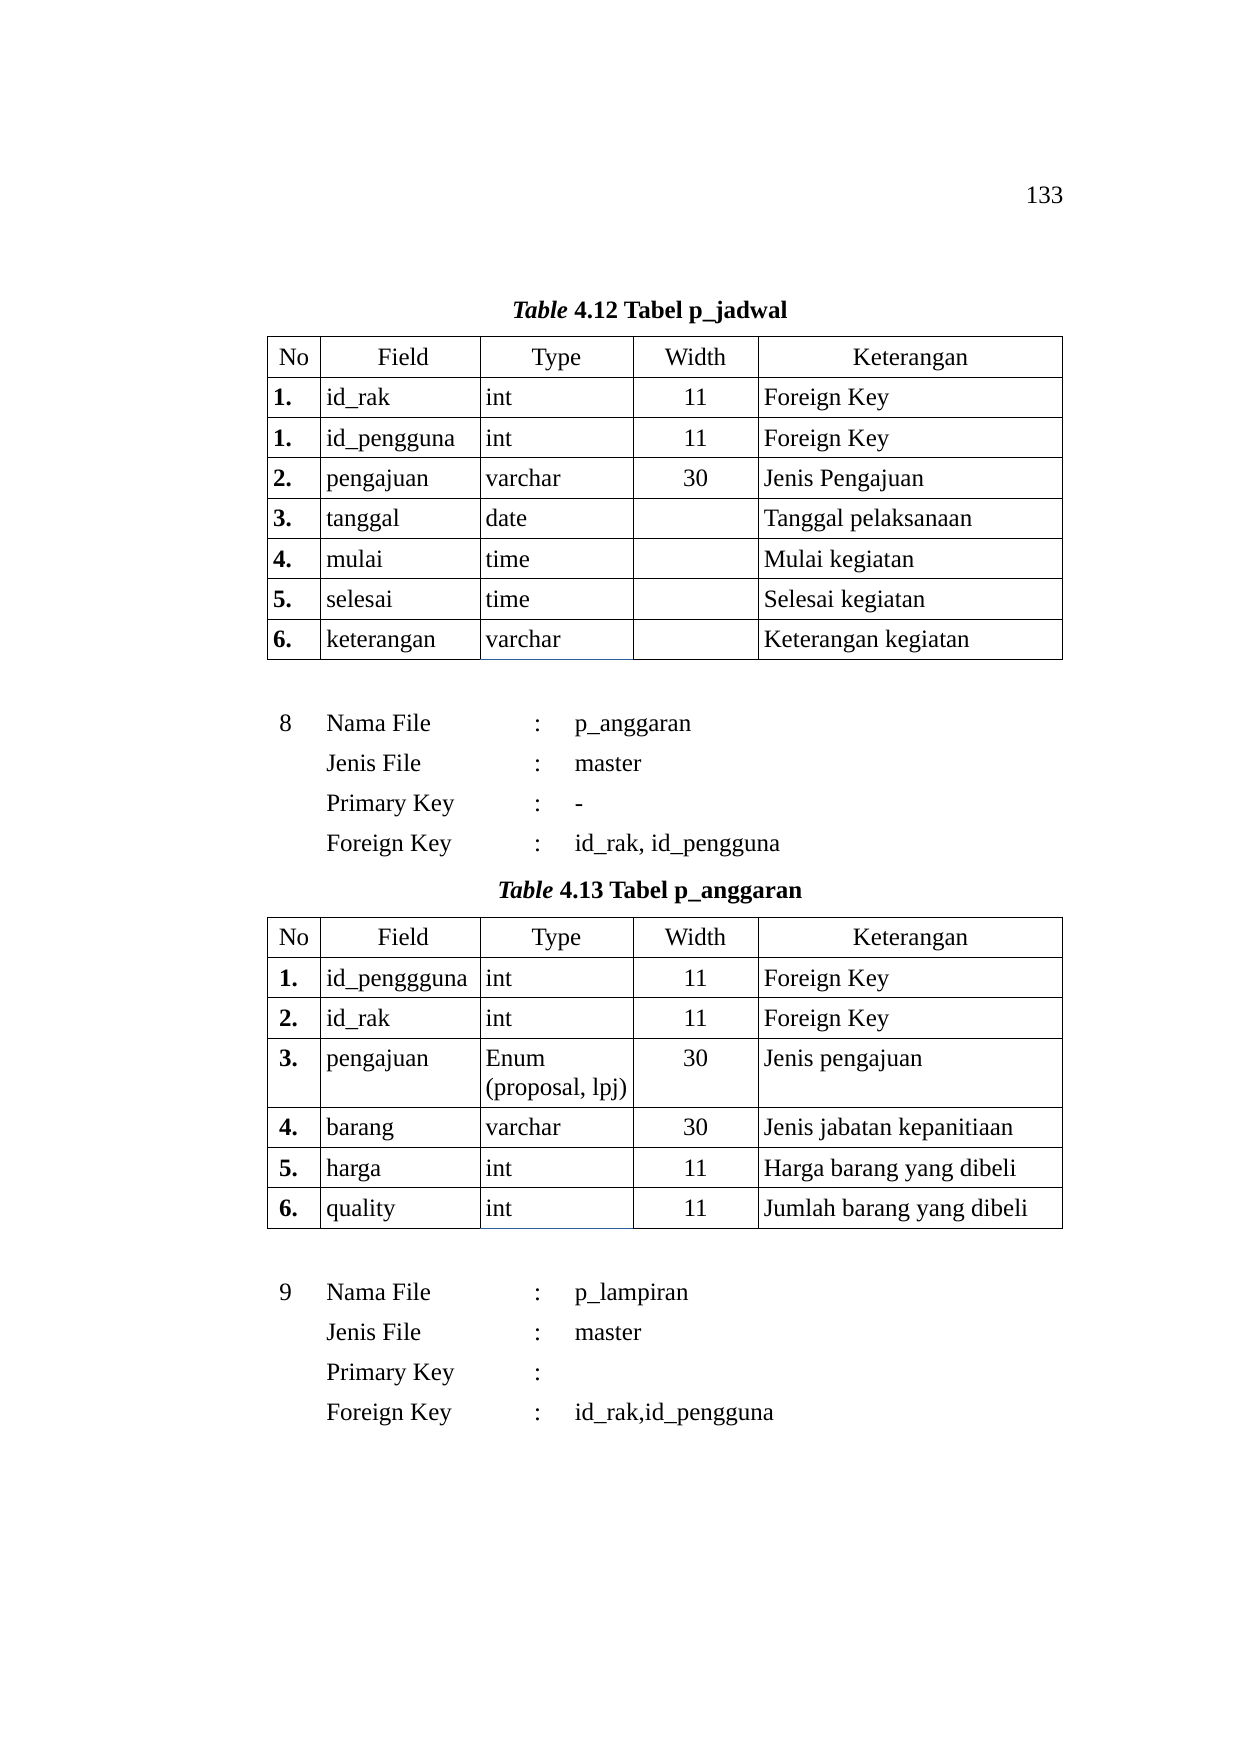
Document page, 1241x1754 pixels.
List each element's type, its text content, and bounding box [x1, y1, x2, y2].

table_cell [274, 742, 320, 782]
table_cell int [481, 378, 633, 417]
table_cell [268, 1148, 320, 1187]
table_cell date [481, 499, 633, 538]
table_cell Tanggal pelaksanaan [759, 499, 1062, 538]
table_header : [528, 1271, 569, 1311]
table_header p_anggaran [569, 702, 1062, 742]
table_cell 11 [634, 1188, 758, 1228]
table_header Type [481, 337, 633, 377]
table_cell [634, 539, 758, 578]
table_cell Foreign Key [759, 958, 1062, 997]
table_cell [268, 499, 320, 538]
table_cell 30 [634, 1108, 758, 1147]
table_header : [528, 702, 569, 742]
table_cell 11 [634, 418, 758, 457]
table_cell mulai [321, 539, 480, 578]
table_cell Jumlah barang yang dibeli [759, 1188, 1062, 1228]
table_cell [268, 418, 320, 457]
table_cell master [569, 1311, 1062, 1351]
table_cell [268, 539, 320, 578]
table_cell pengajuan [321, 1039, 480, 1107]
table_cell : [528, 742, 569, 782]
table_cell [268, 1108, 320, 1147]
table_cell : [528, 823, 569, 863]
table_cell int [481, 1188, 633, 1228]
table_cell id_pengguna [321, 418, 480, 457]
table_cell varchar [481, 1108, 633, 1147]
text Table 4.12 Tabel p_jadwal [236, 295, 1063, 324]
table_cell time [481, 539, 633, 578]
table_cell : [528, 1311, 569, 1351]
table_cell [634, 579, 758, 618]
table_cell selesai [321, 579, 480, 618]
table_cell Mulai kegiatan [759, 539, 1062, 578]
table_cell quality [321, 1188, 480, 1228]
table_header p_lampiran [569, 1271, 1062, 1311]
table_cell varchar [481, 458, 633, 498]
table_cell varchar [481, 620, 633, 659]
table_cell [268, 1188, 320, 1228]
table_cell : [528, 1351, 569, 1391]
table_header 9 [274, 1271, 320, 1311]
table_cell Selesai kegiatan [759, 579, 1062, 618]
table_cell harga [321, 1148, 480, 1187]
table_cell Foreign Key [759, 378, 1062, 417]
table_cell master [569, 742, 1062, 782]
table_cell [268, 579, 320, 618]
table_cell - [569, 783, 1062, 823]
table_header No [268, 337, 320, 377]
table_cell : [528, 783, 569, 823]
table_cell 11 [634, 378, 758, 417]
table_cell Jenis jabatan kepanitiaan [759, 1108, 1062, 1147]
table_cell Jenis File [320, 742, 528, 782]
table_header Keterangan [759, 337, 1062, 377]
table_cell 30 [634, 1039, 758, 1107]
table_cell int [481, 958, 633, 997]
table_cell [268, 458, 320, 498]
table_cell id_rak,id_pengguna [569, 1391, 1062, 1432]
table_header Width [634, 337, 758, 377]
table_cell 11 [634, 1148, 758, 1187]
table_cell [634, 620, 758, 659]
table_header Field [321, 918, 480, 957]
table_cell [274, 823, 320, 863]
table_cell int [481, 1148, 633, 1187]
text Table 4.13 Tabel p_anggaran [236, 875, 1063, 904]
table_cell Harga barang yang dibeli [759, 1148, 1062, 1187]
table_cell 30 [634, 458, 758, 498]
table_cell id_rak [321, 998, 480, 1038]
table_cell [268, 1039, 320, 1107]
table_cell Enum (proposal, lpj) [481, 1039, 633, 1107]
table_cell 11 [634, 998, 758, 1038]
table_cell Primary Key [320, 1351, 528, 1391]
table_cell id_rak, id_pengguna [569, 823, 1062, 863]
table_cell [268, 998, 320, 1038]
table_cell [268, 378, 320, 417]
table_cell Jenis Pengajuan [759, 458, 1062, 498]
table_cell time [481, 579, 633, 618]
table_cell pengajuan [321, 458, 480, 498]
table_cell [268, 620, 320, 659]
table_cell tanggal [321, 499, 480, 538]
table_cell int [481, 418, 633, 457]
table_cell [274, 783, 320, 823]
table_cell Foreign Key [759, 418, 1062, 457]
table_cell barang [321, 1108, 480, 1147]
table_cell Foreign Key [759, 998, 1062, 1038]
table_cell : [528, 1391, 569, 1432]
table_cell id_rak [321, 378, 480, 417]
table_header No [268, 918, 320, 957]
table_cell [634, 499, 758, 538]
table_header Nama File [320, 702, 528, 742]
table_header Type [481, 918, 633, 957]
table_cell Foreign Key [320, 823, 528, 863]
table_cell [569, 1351, 1062, 1391]
table_cell id_penggguna [321, 958, 480, 997]
table_header Keterangan [759, 918, 1062, 957]
table_header 8 [274, 702, 320, 742]
table_cell 11 [634, 958, 758, 997]
table_cell [268, 958, 320, 997]
table_cell Jenis pengajuan [759, 1039, 1062, 1107]
table_cell Jenis File [320, 1311, 528, 1351]
table_cell int [481, 998, 633, 1038]
table_header Width [634, 918, 758, 957]
table_header Field [321, 337, 480, 377]
table_cell [274, 1391, 320, 1432]
table_header Nama File [320, 1271, 528, 1311]
table_cell Foreign Key [320, 1391, 528, 1432]
table_cell Keterangan kegiatan [759, 620, 1062, 659]
table_cell keterangan [321, 620, 480, 659]
table_cell [274, 1351, 320, 1391]
table_cell [274, 1311, 320, 1351]
table_cell Primary Key [320, 783, 528, 823]
